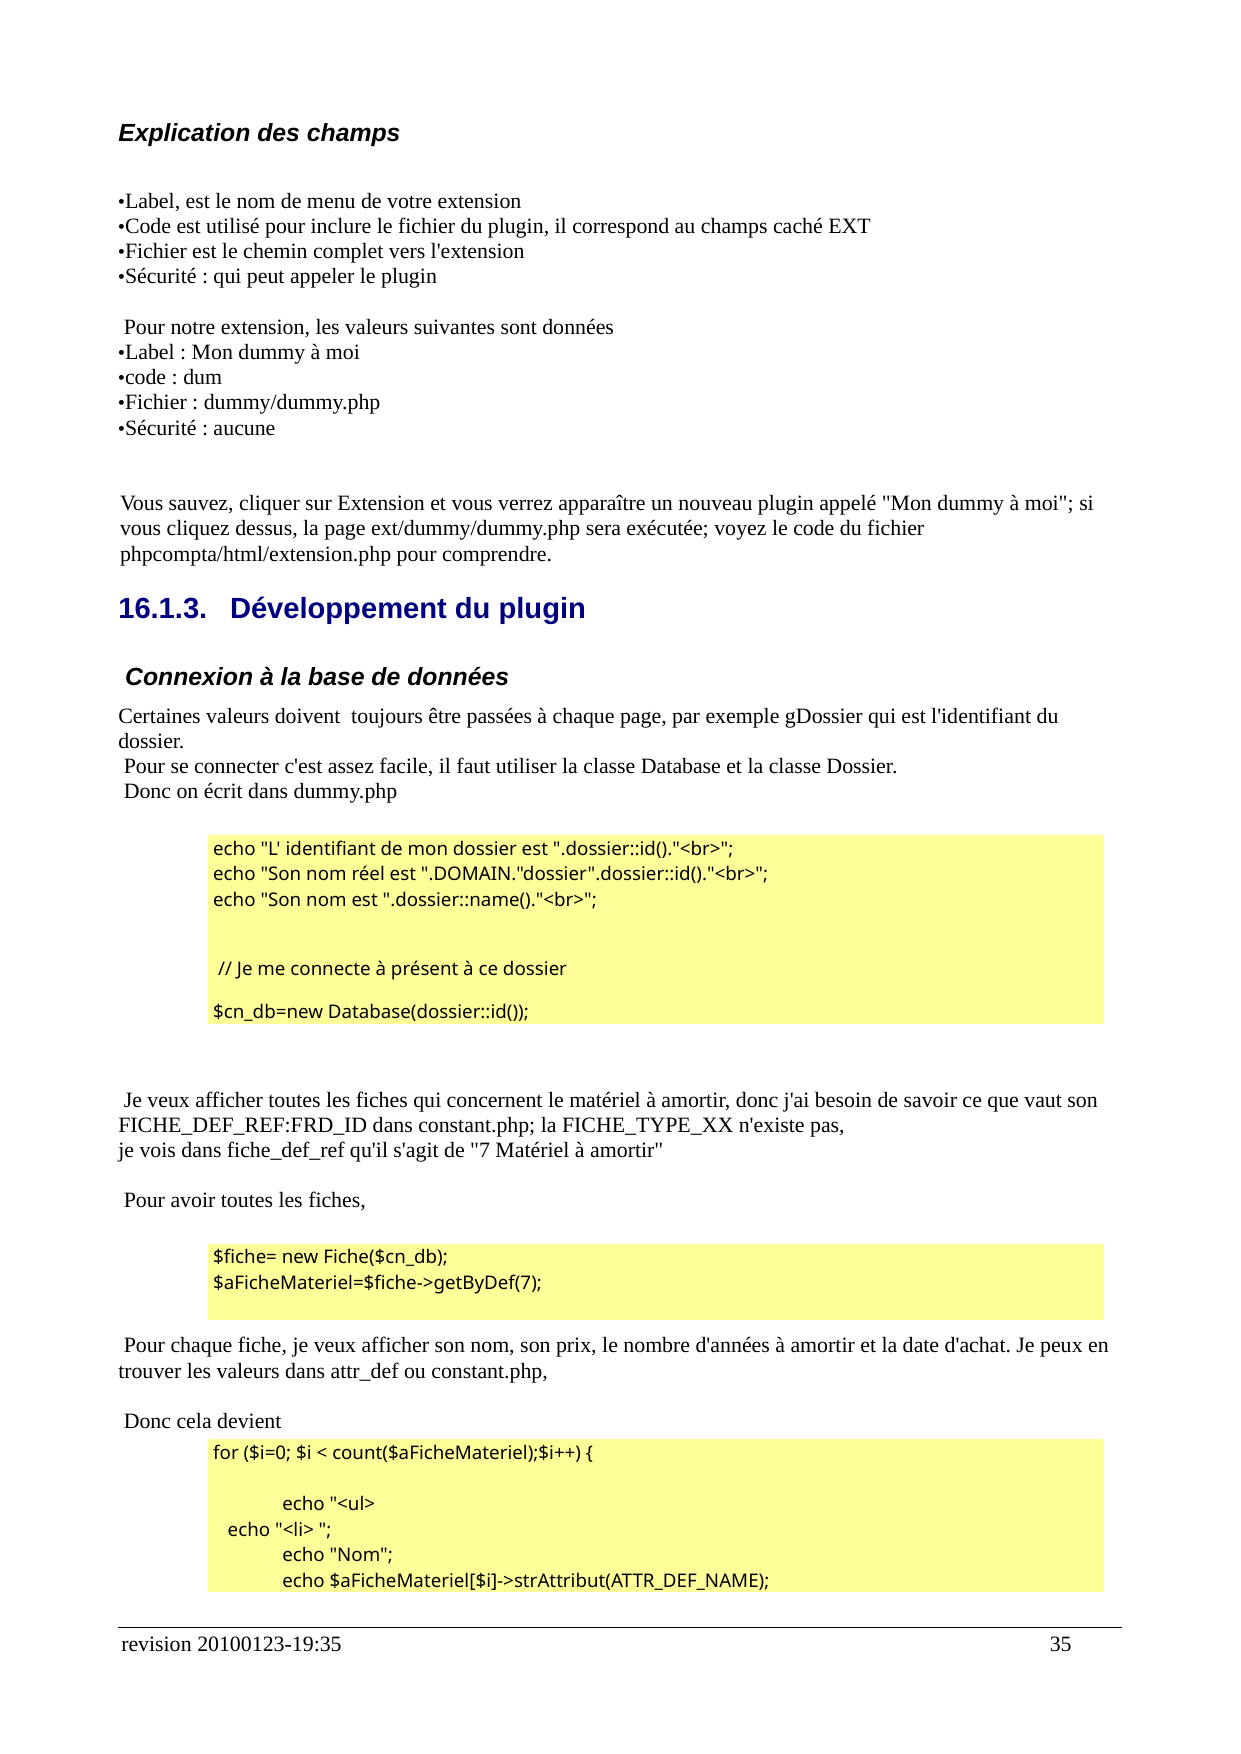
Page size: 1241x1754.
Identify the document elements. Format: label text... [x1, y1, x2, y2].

text Je veux afficher toutes les fiches qui concernent le matériel à amortir, donc j'ai besoin de savoir ce que vaut son FICHE_DEF_REF:FRD_ID dans constant.php; la FICHE_TYPE_XX n'existe pas, [118, 1061, 1122, 1137]
subtitle Connexion à la base de données [118, 662, 1122, 690]
text Pour chaque fiche, je veux afficher son nom, son prix, le nombre d'années à amortir et la date d'achat. Je peux en trouver les valeurs dans attr_def ou constant.php, [118, 1332, 1122, 1408]
text Donc on écrit dans dummy.php [118, 778, 1122, 804]
list code : dum [118, 364, 1122, 389]
subtitle Explication des champs [118, 118, 1122, 175]
subtitle Développement du plugin [118, 591, 1122, 624]
text $cn_db=new Database(dossier::id()); [208, 999, 1104, 1024]
list Fichier est le chemin complet vers l'extension [118, 238, 1122, 263]
text Pour notre extension, les valeurs suivantes sont données [118, 314, 1122, 339]
text Donc cela devient [118, 1408, 1122, 1433]
list Code est utilisé pour inclure le fichier du plugin, il correspond au champs caché EXT [118, 213, 1122, 238]
list Label, est le nom de menu de votre extension [118, 188, 1122, 213]
text // Je me connecte à présent à ce dossier [208, 955, 1104, 981]
text $fiche= new Fiche($cn_db); $aFicheMateriel=$fiche->getByDef(7); [208, 1244, 1104, 1320]
list Fichier : dummy/dummy.php [118, 389, 1122, 414]
text Certaines valeurs doivent toujours être passées à chaque page, par exemple gDossier qui est l'identifiant du dossier. [118, 703, 1122, 753]
text for ($i=0; $i < count($aFicheMateriel);$i++) { echo "<ul> echo "<li> "; echo "Nom"; echo $aFicheMateriel[$i]->strAttribut(ATTR_DEF_NAME); [208, 1439, 1104, 1592]
text echo "L' identifiant de mon dossier est ".dossier::id()."<br>"; echo "Son nom réel est ".DOMAIN."dossier".dossier::id()."<br>"; echo "Son nom est ".dossier::name()."<br>"; [208, 835, 1104, 937]
text je vois dans fiche_def_ref qu'il s'agit de "7 Matériel à amortir" Pour avoir toutes les fiches, [118, 1137, 1122, 1238]
list Sécurité : aucune [118, 414, 1122, 440]
list Label : Mon dummy à moi [118, 339, 1122, 364]
text Pour se connecter c'est assez facile, il faut utiliser la classe Database et la classe Dossier. [118, 753, 1122, 778]
list Vous sauvez, cliquer sur Extension et vous verrez apparaître un nouveau plugin appelé "Mon dummy à moi"; si vous cliquez dessus, la page ext/dummy/dummy.php sera exécutée; voyez le code du fichier phpcompta/html/extension.php pour comprendre. [118, 440, 1122, 566]
list Sécurité : qui peut appeler le plugin [118, 263, 1122, 314]
